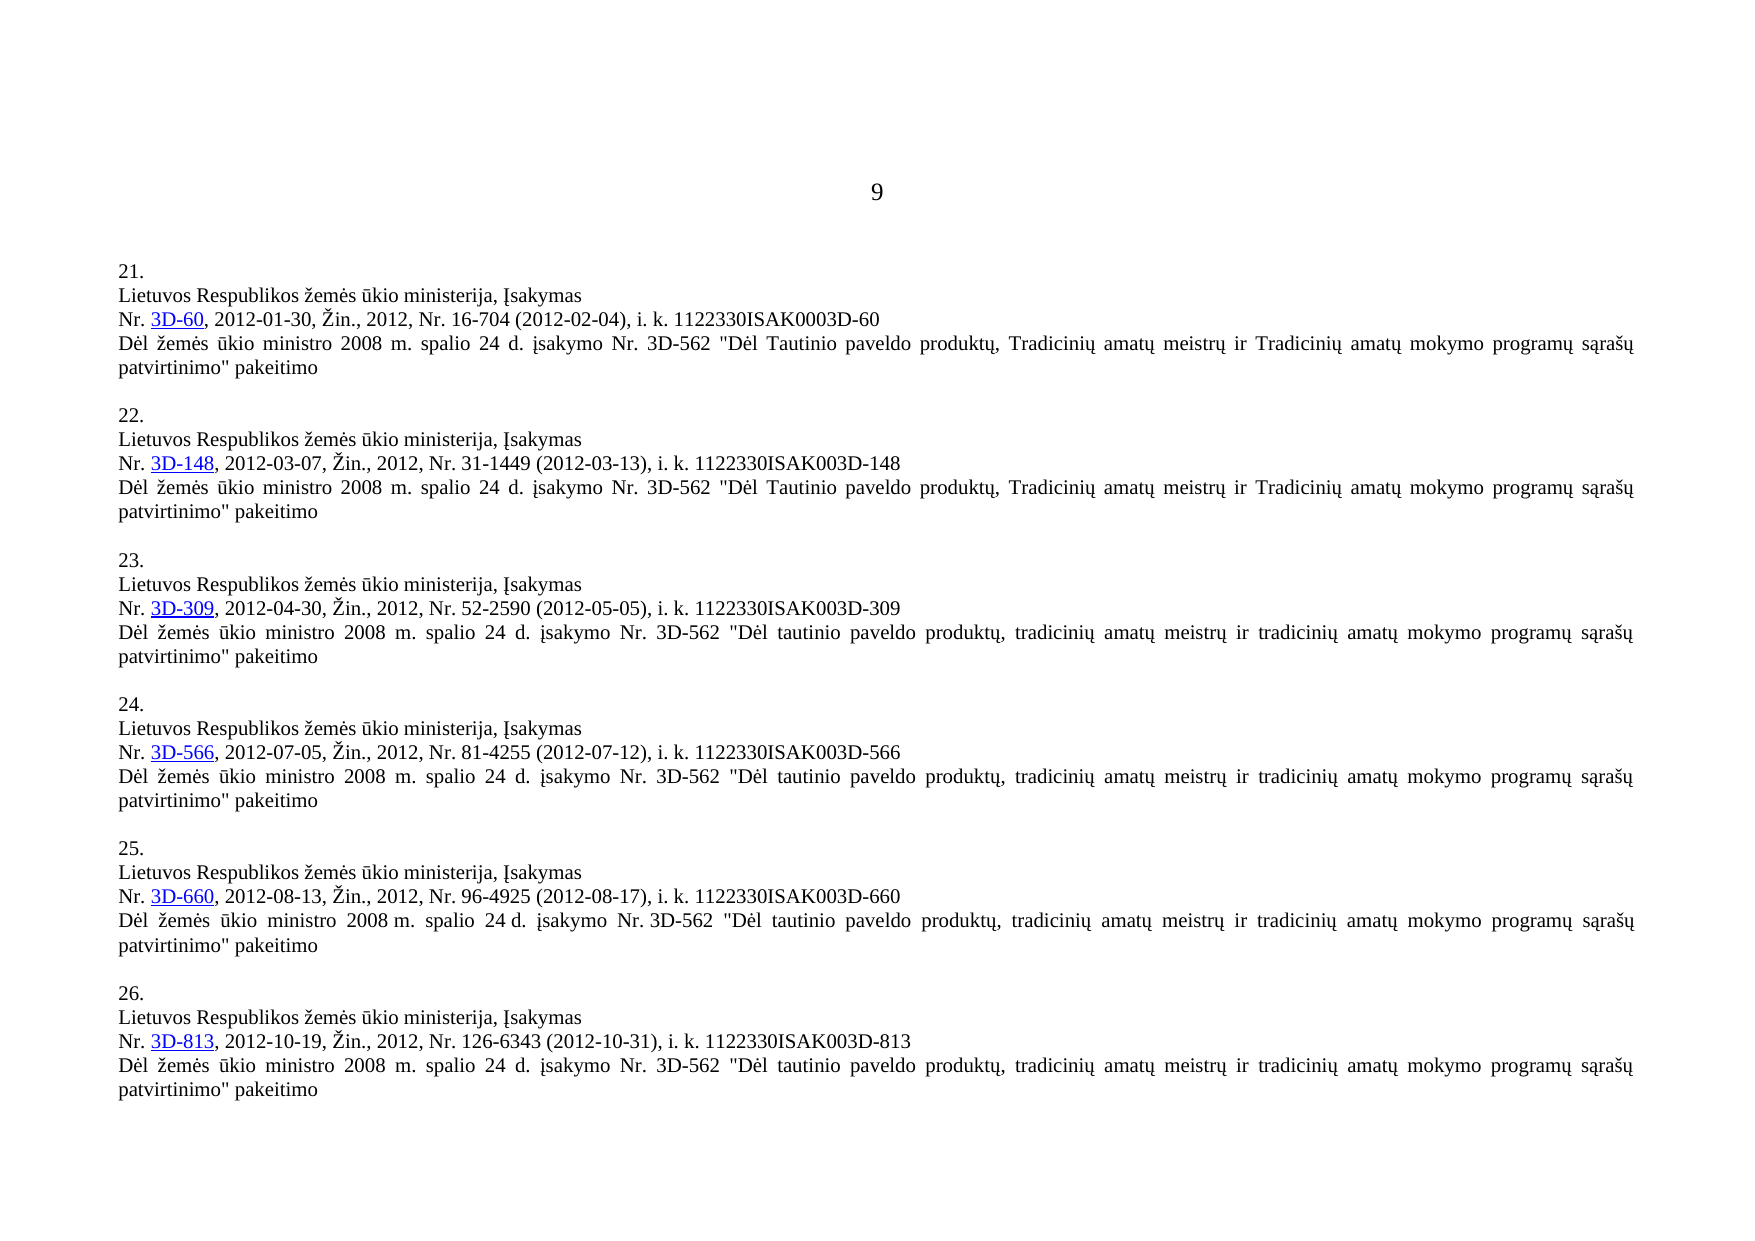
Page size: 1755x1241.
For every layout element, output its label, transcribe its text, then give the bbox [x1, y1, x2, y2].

text Dėl žemės ūkio ministro 2008 m. spalio 24 d. įsakymo Nr. 3D-562 "Dėl Tautinio paveldo produktų, Tradicinių amatų meistrų ir Tradicinių amatų mokymo programų sąrašų patvirtinimo" pakeitimo [118, 475, 1636, 523]
text Lietuvos Respublikos žemės ūkio ministerija, Įsakymas [118, 1005, 1636, 1029]
text Dėl žemės ūkio ministro 2008 m. spalio 24 d. įsakymo Nr. 3D-562 "Dėl tautinio paveldo produktų, tradicinių amatų meistrų ir tradicinių amatų mokymo programų sąrašų patvirtinimo" pakeitimo [118, 620, 1636, 668]
text Lietuvos Respublikos žemės ūkio ministerija, Įsakymas [118, 572, 1636, 596]
text Nr. 3D-566, 2012-07-05, Žin., 2012, Nr. 81-4255 (2012-07-12), i. k. 1122330ISAK003D-566 [118, 740, 1636, 764]
text Lietuvos Respublikos žemės ūkio ministerija, Įsakymas [118, 427, 1636, 451]
text 21. [118, 259, 1636, 283]
text Nr. 3D-309, 2012-04-30, Žin., 2012, Nr. 52-2590 (2012-05-05), i. k. 1122330ISAK003D-309 [118, 596, 1636, 620]
text Dėl žemės ūkio ministro 2008 m. spalio 24 d. įsakymo Nr. 3D-562 "Dėl tautinio paveldo produktų, tradicinių amatų meistrų ir tradicinių amatų mokymo programų sąrašų patvirtinimo" pakeitimo [118, 908, 1636, 957]
text 24. [118, 692, 1636, 716]
text Nr. 3D-660, 2012-08-13, Žin., 2012, Nr. 96-4925 (2012-08-17), i. k. 1122330ISAK003D-660 [118, 884, 1636, 908]
text Dėl žemės ūkio ministro 2008 m. spalio 24 d. įsakymo Nr. 3D-562 "Dėl tautinio paveldo produktų, tradicinių amatų meistrų ir tradicinių amatų mokymo programų sąrašų patvirtinimo" pakeitimo [118, 764, 1636, 812]
text Nr. 3D-148, 2012-03-07, Žin., 2012, Nr. 31-1449 (2012-03-13), i. k. 1122330ISAK003D-148 [118, 451, 1636, 475]
text Dėl žemės ūkio ministro 2008 m. spalio 24 d. įsakymo Nr. 3D-562 "Dėl tautinio paveldo produktų, tradicinių amatų meistrų ir tradicinių amatų mokymo programų sąrašų patvirtinimo" pakeitimo [118, 1053, 1636, 1101]
text 22. [118, 403, 1636, 427]
text Lietuvos Respublikos žemės ūkio ministerija, Įsakymas [118, 716, 1636, 740]
text 25. [118, 836, 1636, 860]
text Nr. 3D-813, 2012-10-19, Žin., 2012, Nr. 126-6343 (2012-10-31), i. k. 1122330ISAK003D-813 [118, 1029, 1636, 1053]
text Lietuvos Respublikos žemės ūkio ministerija, Įsakymas [118, 860, 1636, 884]
text 26. [118, 981, 1636, 1005]
text Nr. 3D-60, 2012-01-30, Žin., 2012, Nr. 16-704 (2012-02-04), i. k. 1122330ISAK0003D-60 [118, 307, 1636, 331]
text Lietuvos Respublikos žemės ūkio ministerija, Įsakymas [118, 283, 1636, 307]
text Dėl žemės ūkio ministro 2008 m. spalio 24 d. įsakymo Nr. 3D-562 "Dėl Tautinio paveldo produktų, Tradicinių amatų meistrų ir Tradicinių amatų mokymo programų sąrašų patvirtinimo" pakeitimo [118, 331, 1636, 379]
text 23. [118, 547, 1636, 572]
